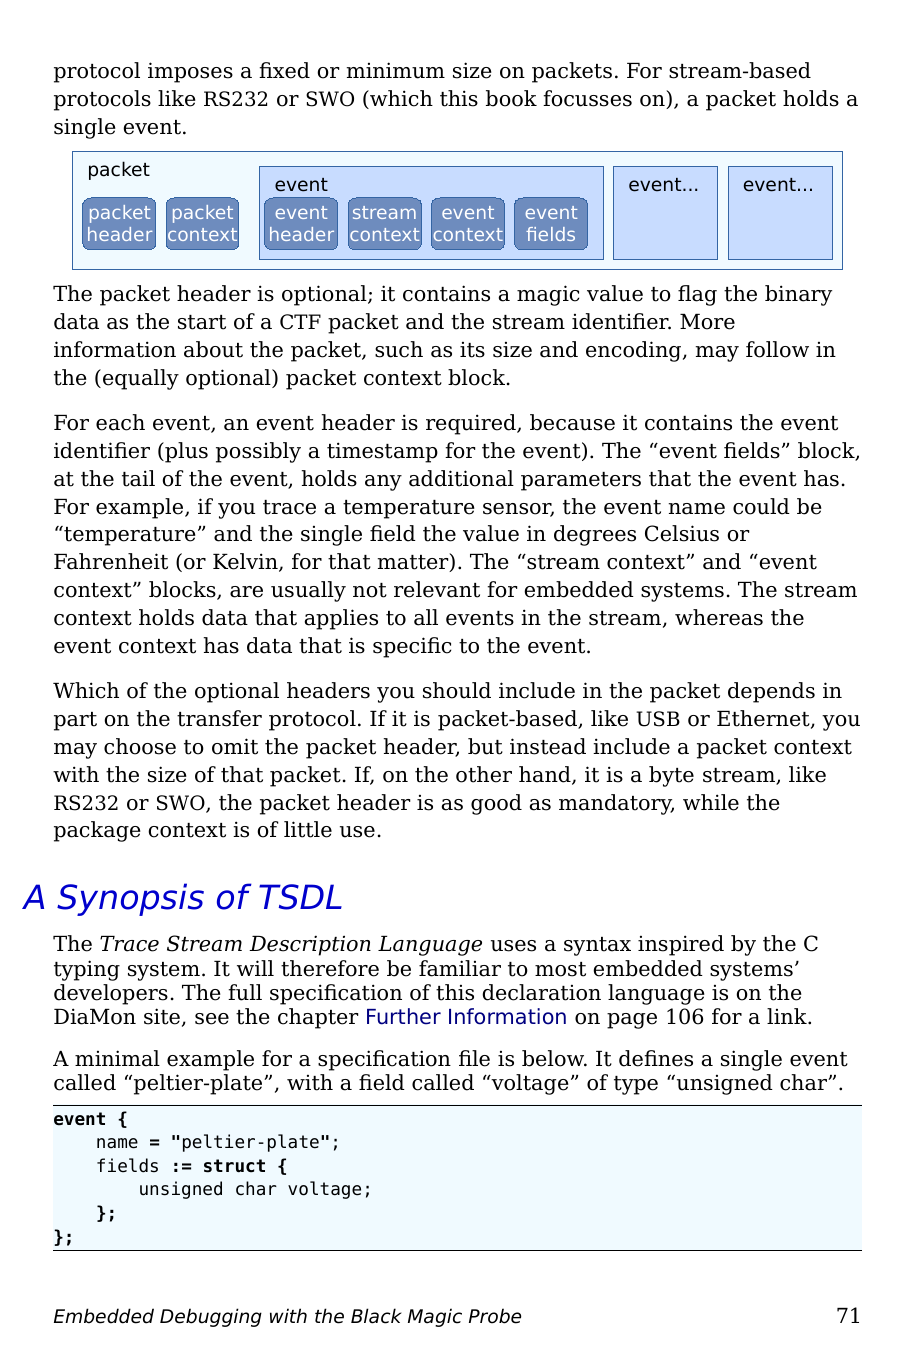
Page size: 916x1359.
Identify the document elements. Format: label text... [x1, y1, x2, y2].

text }; [53, 1199, 862, 1223]
text The packet header is optional; it contains a magic value to flag the binary data as the start of a CTF packet and the stream identifier. More information about the packet, such as its size and encoding, may follow in the (equally optional) packet context block. [53, 160, 862, 390]
text A minimal example for a specification file is below. It defines a single event called “peltier-plate”, with a field called “voltage” of type “unsigned char”. [53, 1047, 862, 1096]
text For each event, an event header is required, because it contains the event identifier (plus possibly a timestamp for the event). The “event fields” block, at the tail of the event, holds any additional parameters that the event has. For example, if you trace a temperature sensor, the event name could be “temperature” and the single field the value in degrees Celsius or Fahrenheit (or Kelvin, for that matter). The “stream context” and “event context” blocks, are usually not relevant for embedded systems. The stream context holds data that applies to all events in the stream, whereas the event context has data that is specific to the event. [53, 411, 862, 658]
text unsigned char voltage; [53, 1175, 862, 1199]
text protocol imposes a fixed or minimum size on packets. For stream-based protocols like RS232 or SWO (which this book focusses on), a packet holds a single event. [53, 59, 862, 139]
text name = "peltier-plate"; [53, 1128, 862, 1152]
subtitle A Synopsis of TSDL [24, 879, 862, 917]
text The Trace Stream Description Language uses a syntax inspired by the C typing system. It will therefore be familiar to most embedded systems’ developers. The full specification of this declaration language is on the DiaMon site, see the chapter Further Information on page 106 for a link. [53, 932, 862, 1029]
text }; [53, 1223, 862, 1250]
text Which of the optional headers you should include in the packet depends in part on the transfer protocol. If it is packet-based, like USB or Ethernet, you may choose to omit the packet header, but instead include a packet context with the size of that packet. If, on the other hand, it is a byte stream, like RS232 or SWO, the packet header is as good as mandatory, while the package context is of little use. [53, 679, 862, 843]
text fields := struct { [53, 1152, 862, 1175]
text event { [53, 1106, 862, 1128]
